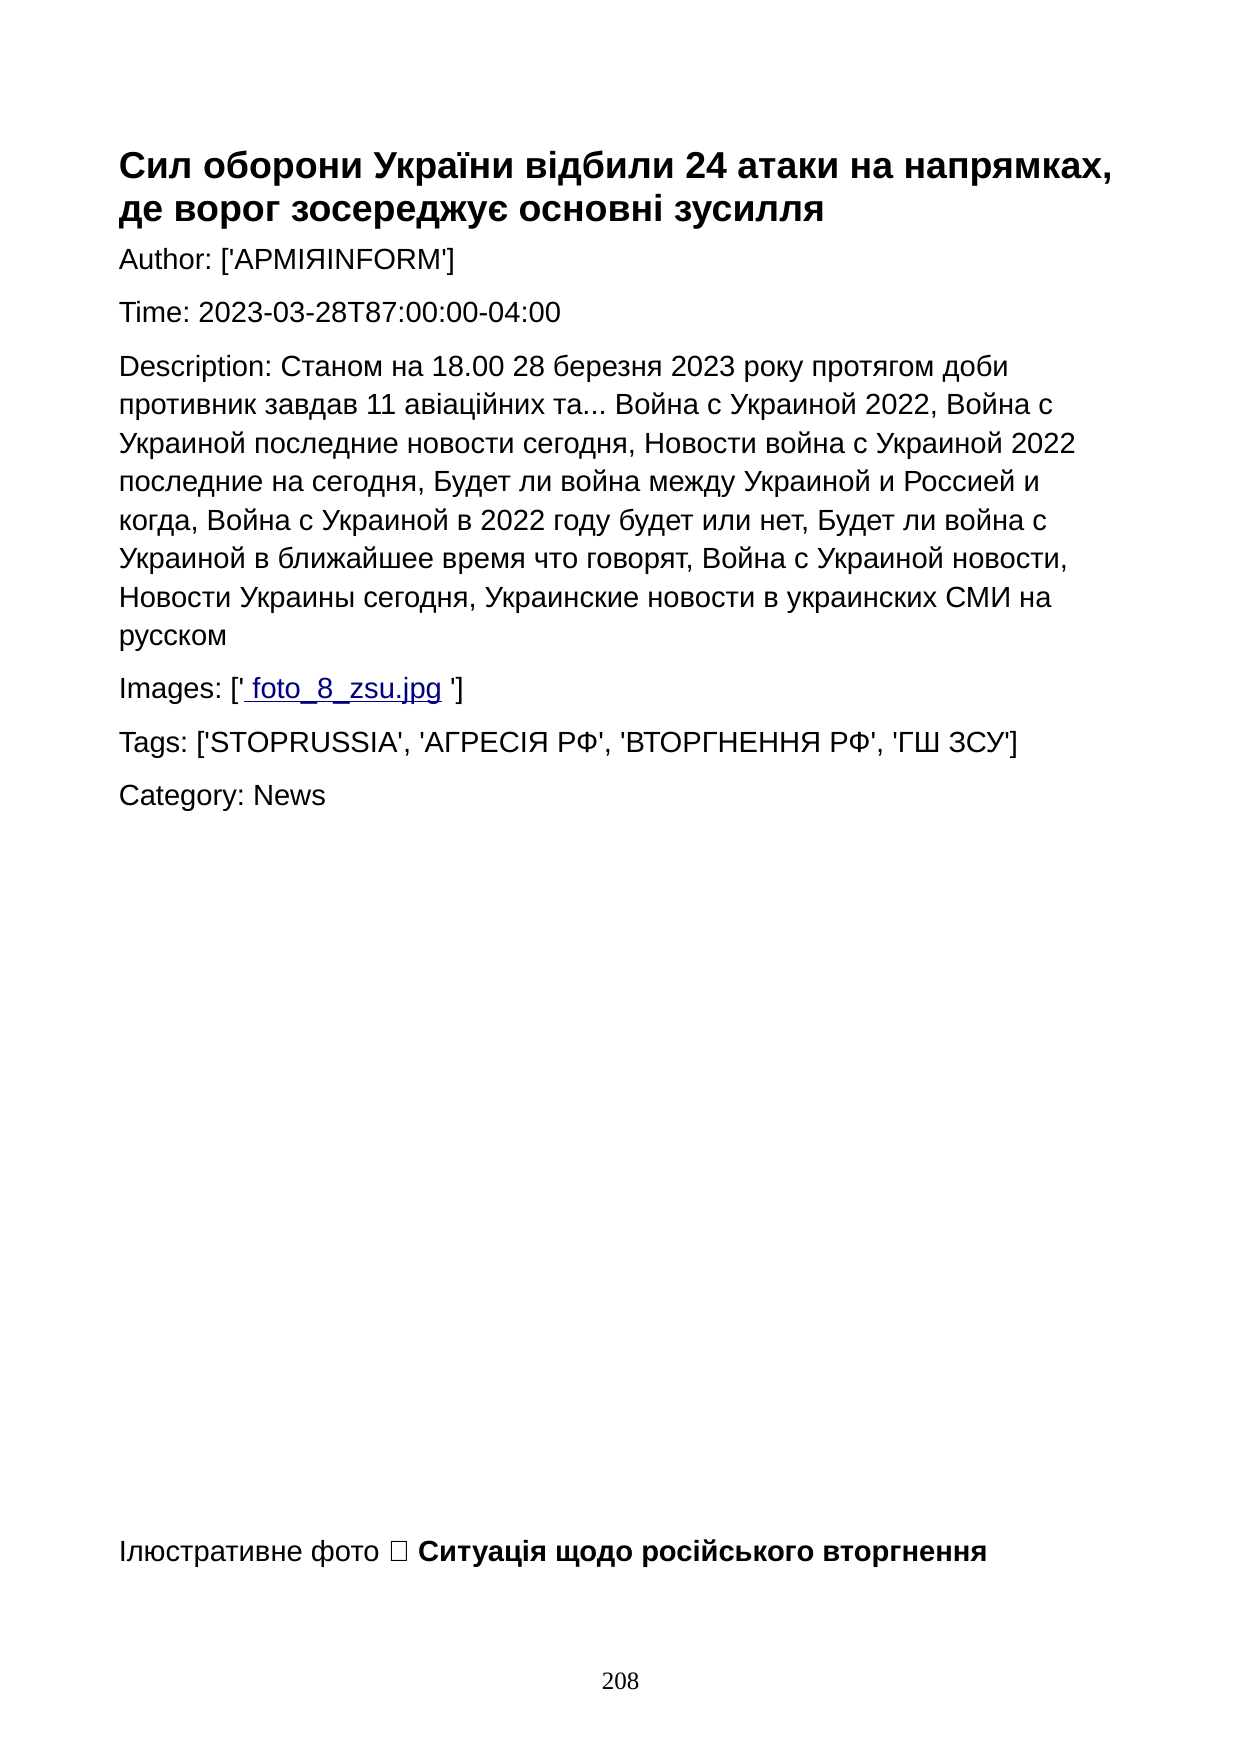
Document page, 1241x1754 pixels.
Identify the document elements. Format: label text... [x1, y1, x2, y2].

text Time: 2023-03-28T87:00:00-04:00 [118, 295, 1122, 329]
subtitle Сил оборони України відбили 24 атаки на напрямках, де ворог зосереджує основні зусилля [118, 143, 1122, 230]
text Description: Станом на 18.00 28 березня 2023 року протягом доби противник завдав 11 авіаційних та... Война с Украиной 2022, Война с Украиной последние новости сегодня, Новости война с Украиной 2022 последние на сегодня, Будет ли война между Украиной и Россией и когда, Война с Украиной в 2022 году будет или нет, Будет ли война с Украиной в ближайшее время что говорят, Война с Украиной новости, Новости Украины сегодня, Украинские новости в украинских СМИ на русском [118, 348, 1122, 652]
text Ілюстративне фото 🔥 Ситуація щодо російського вторгнення [118, 831, 1122, 1568]
text Images: [' foto_8_zsu.jpg '] [118, 671, 1122, 705]
text Author: ['АРМІЯINFORM'] [118, 242, 1122, 276]
text Tags: ['STOPRUSSIA', 'АГРЕСІЯ РФ', 'ВТОРГНЕННЯ РФ', 'ГШ ЗСУ'] [118, 724, 1122, 758]
text Category: News [118, 778, 1122, 811]
